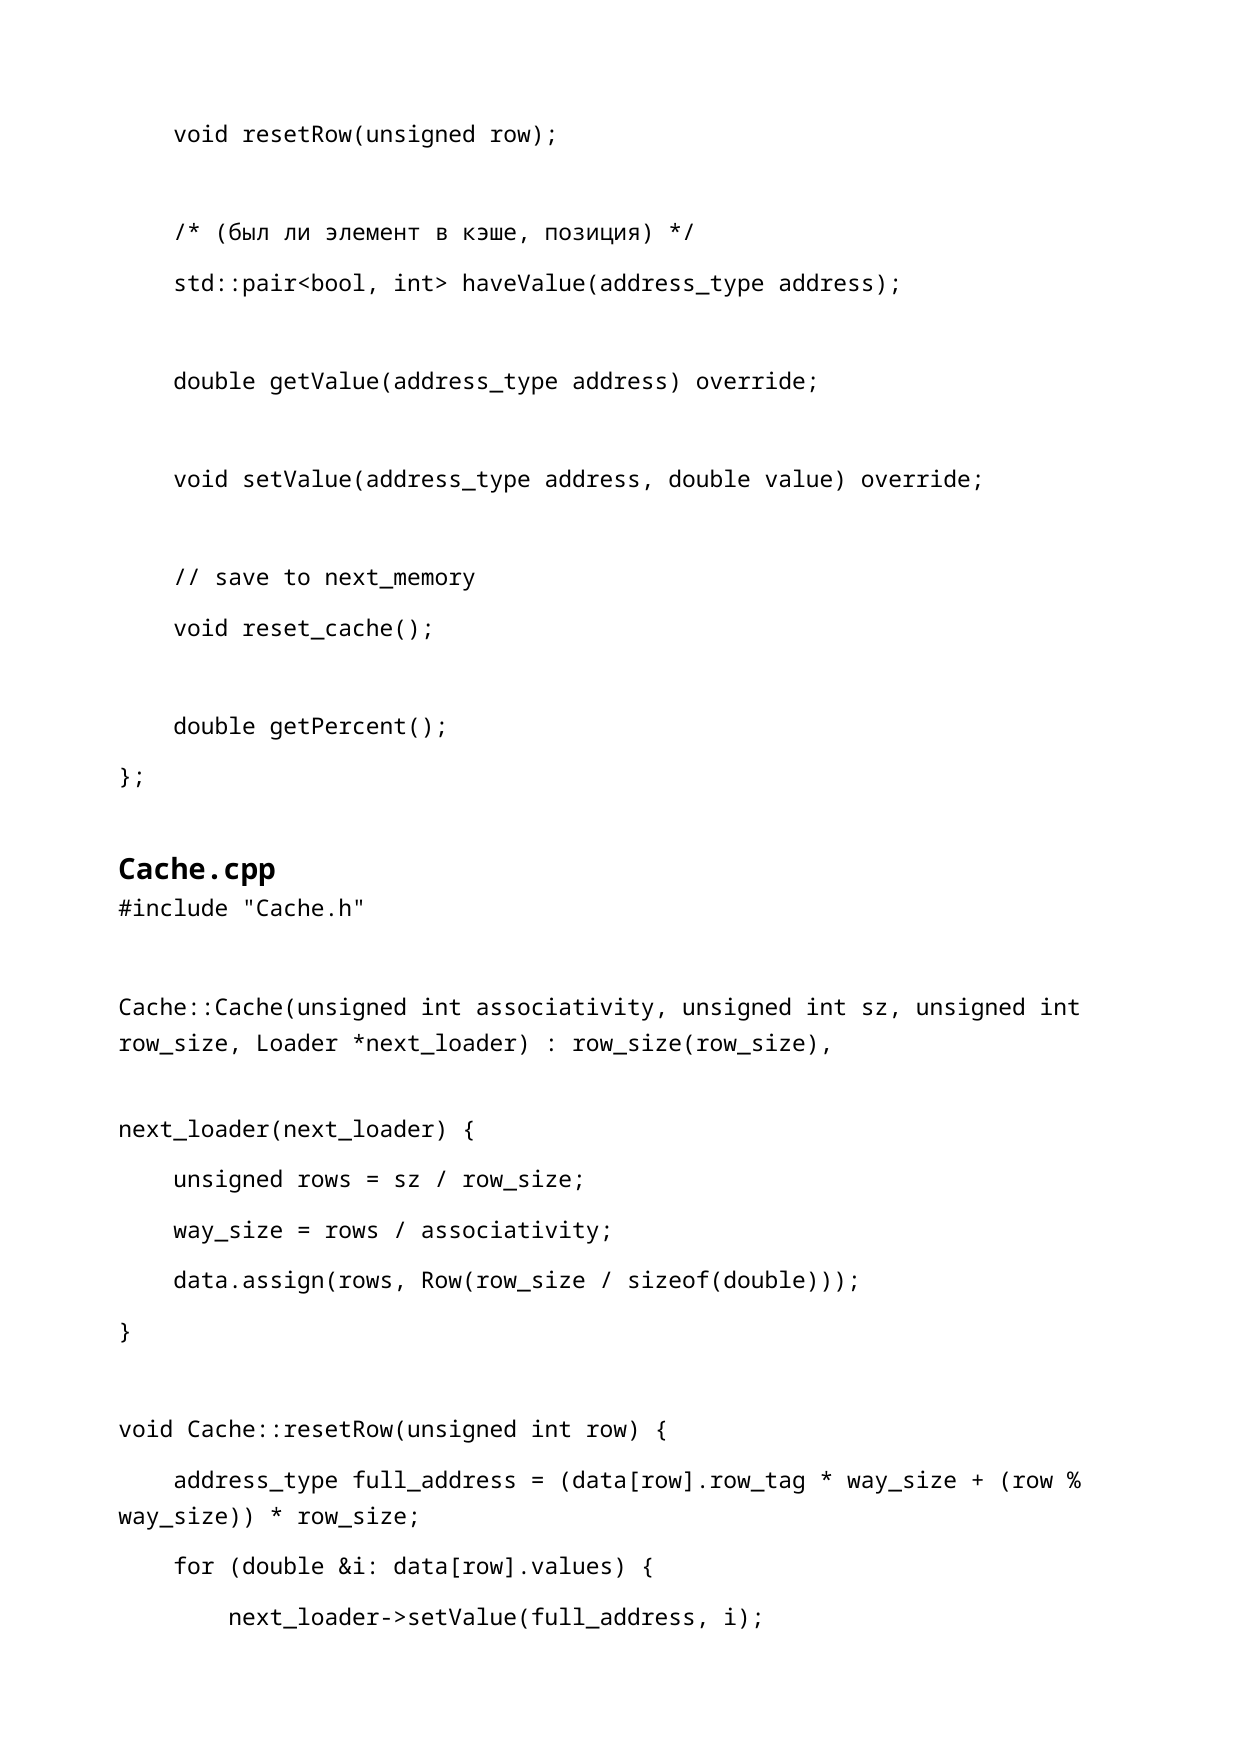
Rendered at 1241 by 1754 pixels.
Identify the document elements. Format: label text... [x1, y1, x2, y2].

text Cache::Cache(unsigned int associativity, unsigned int sz, unsigned int row_size, Loader *next_loader) : row_size(row_size), [118, 991, 1122, 1058]
text double getValue(address_type address) override; [118, 365, 1122, 396]
text }; [118, 760, 1122, 792]
text void setValue(address_type address, double value) override; [118, 463, 1122, 494]
text for (double &i: data[row].values) { [118, 1550, 1122, 1581]
text next_loader->setValue(full_address, i); [118, 1601, 1122, 1632]
text Cache.cpp #include "Cache.h" [118, 811, 1122, 924]
text /* (был ли элемент в кэше, позиция) */ [118, 216, 1122, 247]
text data.assign(rows, Row(row_size / sizeof(double))); [118, 1264, 1122, 1296]
text double getPercent(); [118, 710, 1122, 741]
text next_loader(next_loader) { [118, 1077, 1122, 1144]
text std::pair<bool, int> haveValue(address_type address); [118, 267, 1122, 298]
text void Cache::resetRow(unsigned int row) { [118, 1413, 1122, 1444]
text void reset_cache(); [118, 612, 1122, 643]
text unsigned rows = sz / row_size; [118, 1163, 1122, 1195]
text } [118, 1315, 1122, 1346]
text address_type full_address = (data[row].row_tag * way_size + (row % way_size)) * row_size; [118, 1464, 1122, 1531]
text void resetRow(unsigned row); [118, 118, 1122, 149]
text way_size = rows / associativity; [118, 1214, 1122, 1245]
text // save to next_memory [118, 561, 1122, 592]
